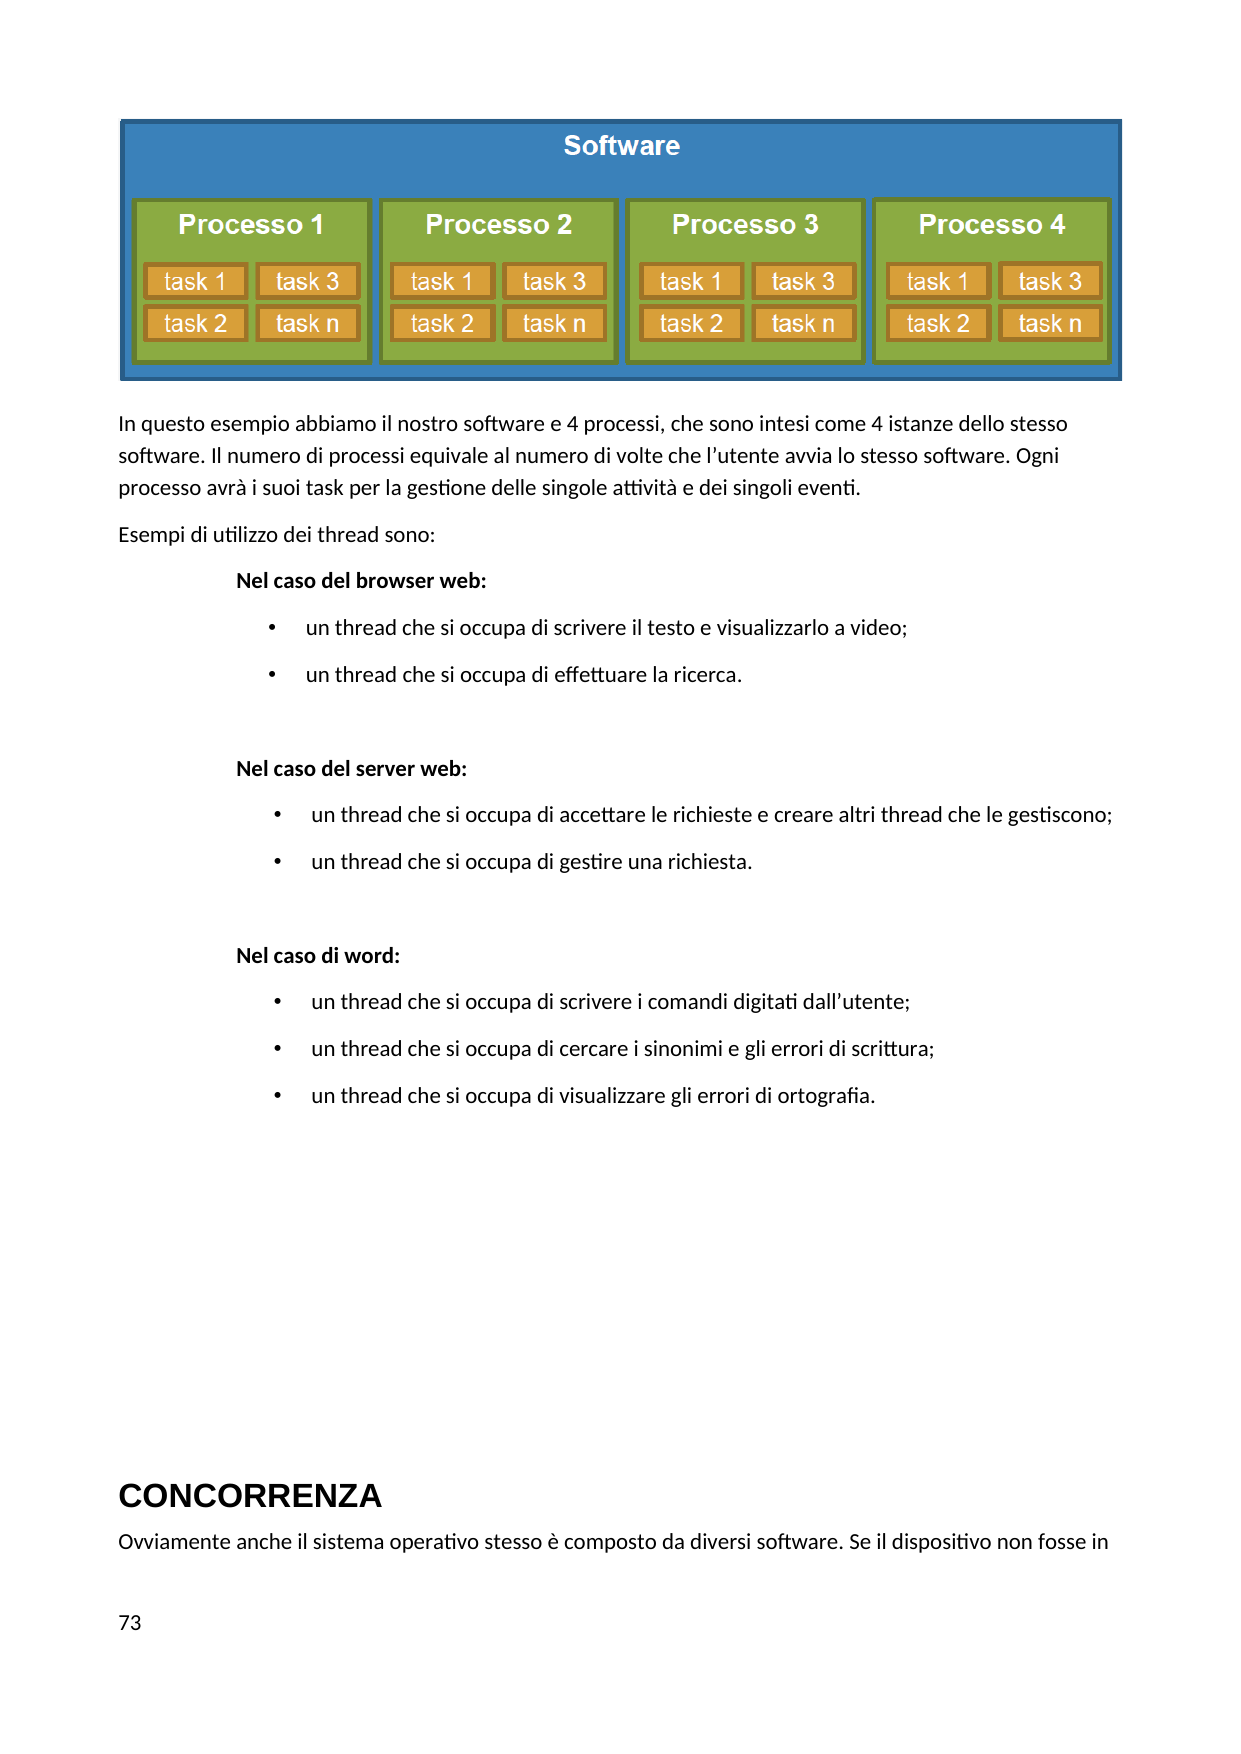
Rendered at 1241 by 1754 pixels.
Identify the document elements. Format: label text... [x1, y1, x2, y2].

list un thread che si occupa di scrivere il testo e visualizzarlo a video; [268, 613, 1122, 641]
list un thread che si occupa di effettuare la ricerca. [268, 660, 1122, 688]
text In questo esempio abbiamo il nostro software e 4 processi, che sono intesi come 4 istanze dello stesso software. Il numero di processi equivale al numero di volte che l’utente avvia lo stesso software. Ogni processo avrà i suoi task per la gestione delle singole attività e dei singoli eventi. [118, 409, 1122, 501]
text Nel caso del browser web: [118, 567, 1122, 594]
text Nel caso del server web: [118, 754, 1122, 782]
list un thread che si occupa di accettare le richieste e creare altri thread che le gestiscono; [274, 800, 1122, 828]
text Nel caso di word: [118, 941, 1122, 969]
list un thread che si occupa di scrivere i comandi digitati dall’utente; [274, 987, 1122, 1016]
text Esempi di utilizzo dei thread sono: [118, 520, 1122, 548]
list un thread che si occupa di gestire una richiesta. [274, 847, 1122, 875]
subtitle CONCORRENZA [118, 1476, 1122, 1515]
text Ovviamente anche il sistema operativo stesso è composto da diversi software. Se il dispositivo non fosse in [118, 1527, 1122, 1555]
list un thread che si occupa di visualizzare gli errori di ortografia. [274, 1081, 1122, 1109]
picture [118, 118, 1123, 381]
list un thread che si occupa di cercare i sinonimi e gli errori di scrittura; [274, 1034, 1122, 1062]
